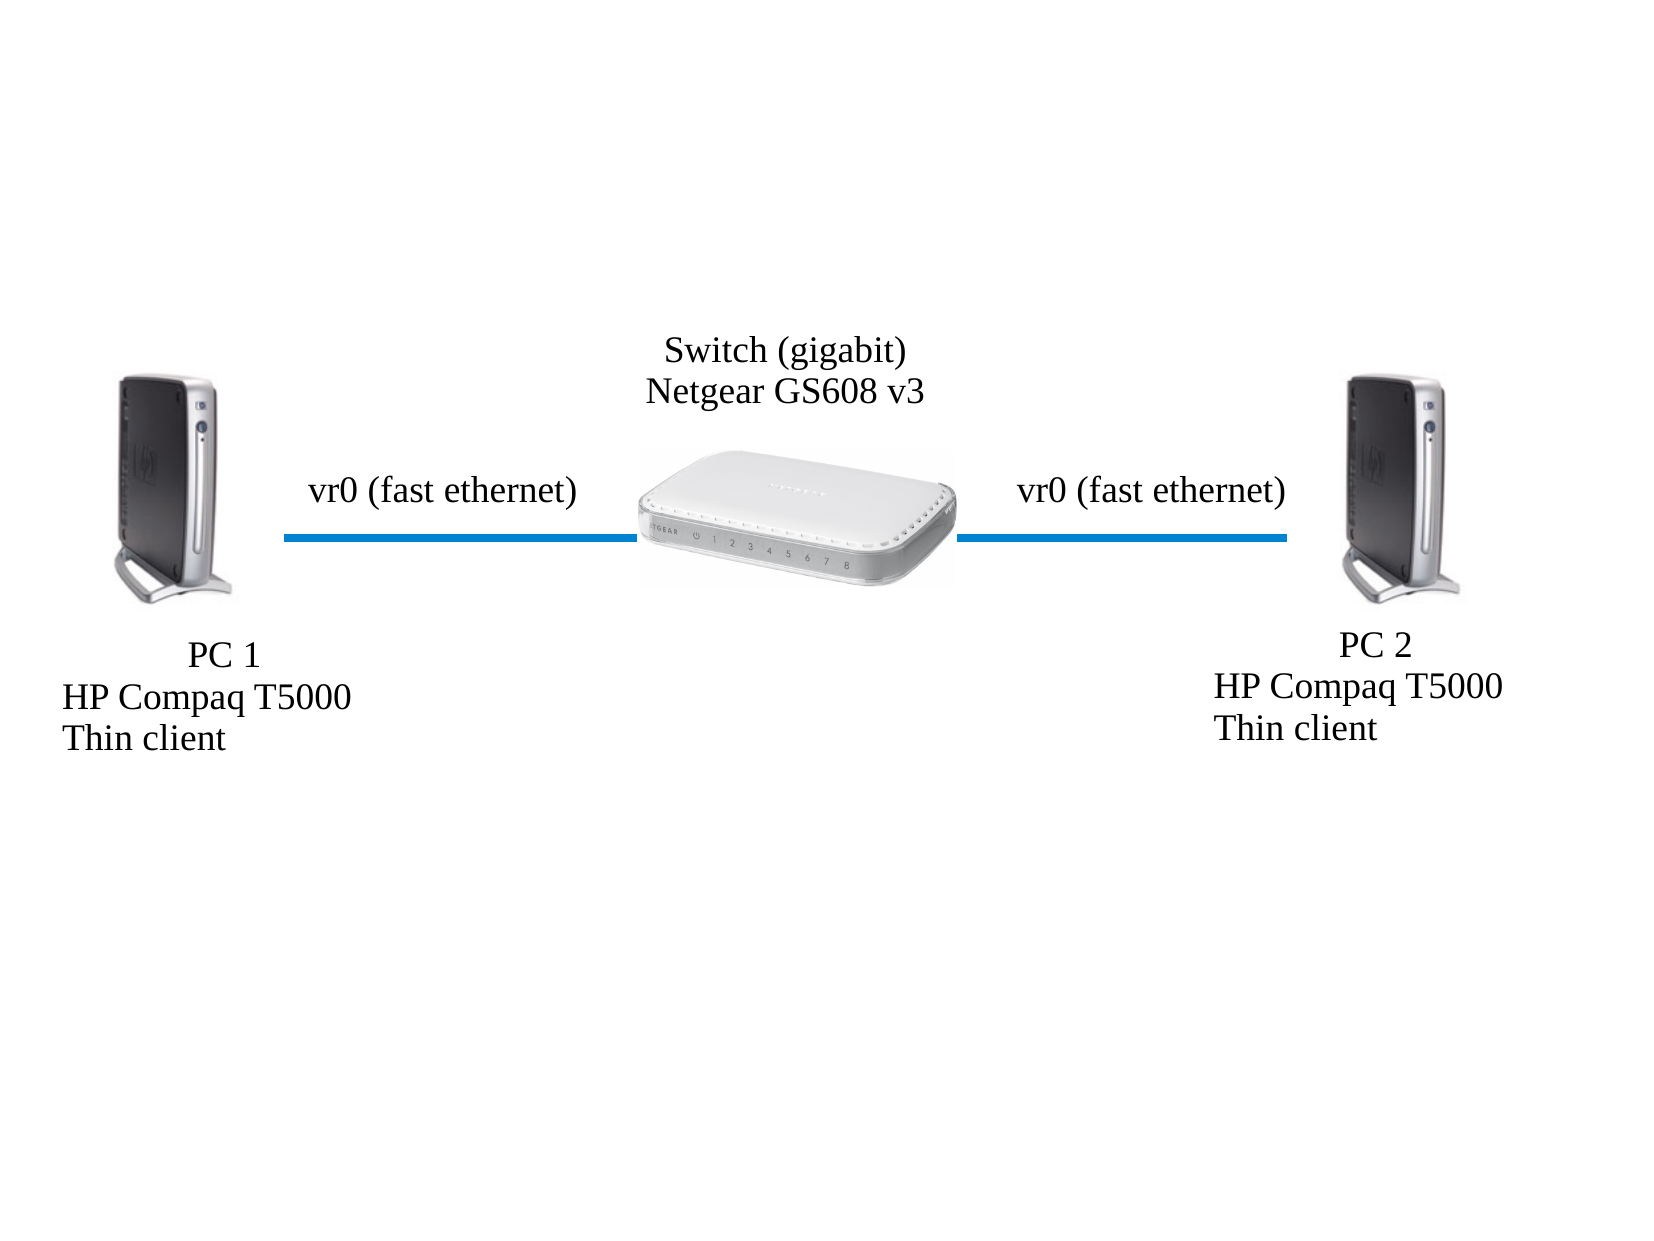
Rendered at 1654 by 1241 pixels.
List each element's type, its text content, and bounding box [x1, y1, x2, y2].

picture [637, 449, 957, 588]
text_box Switch (gigabit) Netgear GS608 v3 [608, 321, 963, 420]
text_box vr0 (fast ethernet) [974, 461, 1329, 518]
text_box vr0 (fast ethernet) [265, 461, 621, 518]
text_box PC 2 HP Compaq T5000 Thin client [1198, 616, 1554, 756]
picture [1287, 360, 1512, 611]
text_box PC 1 HP Compaq T5000 Thin client [47, 626, 402, 767]
picture [59, 360, 284, 611]
